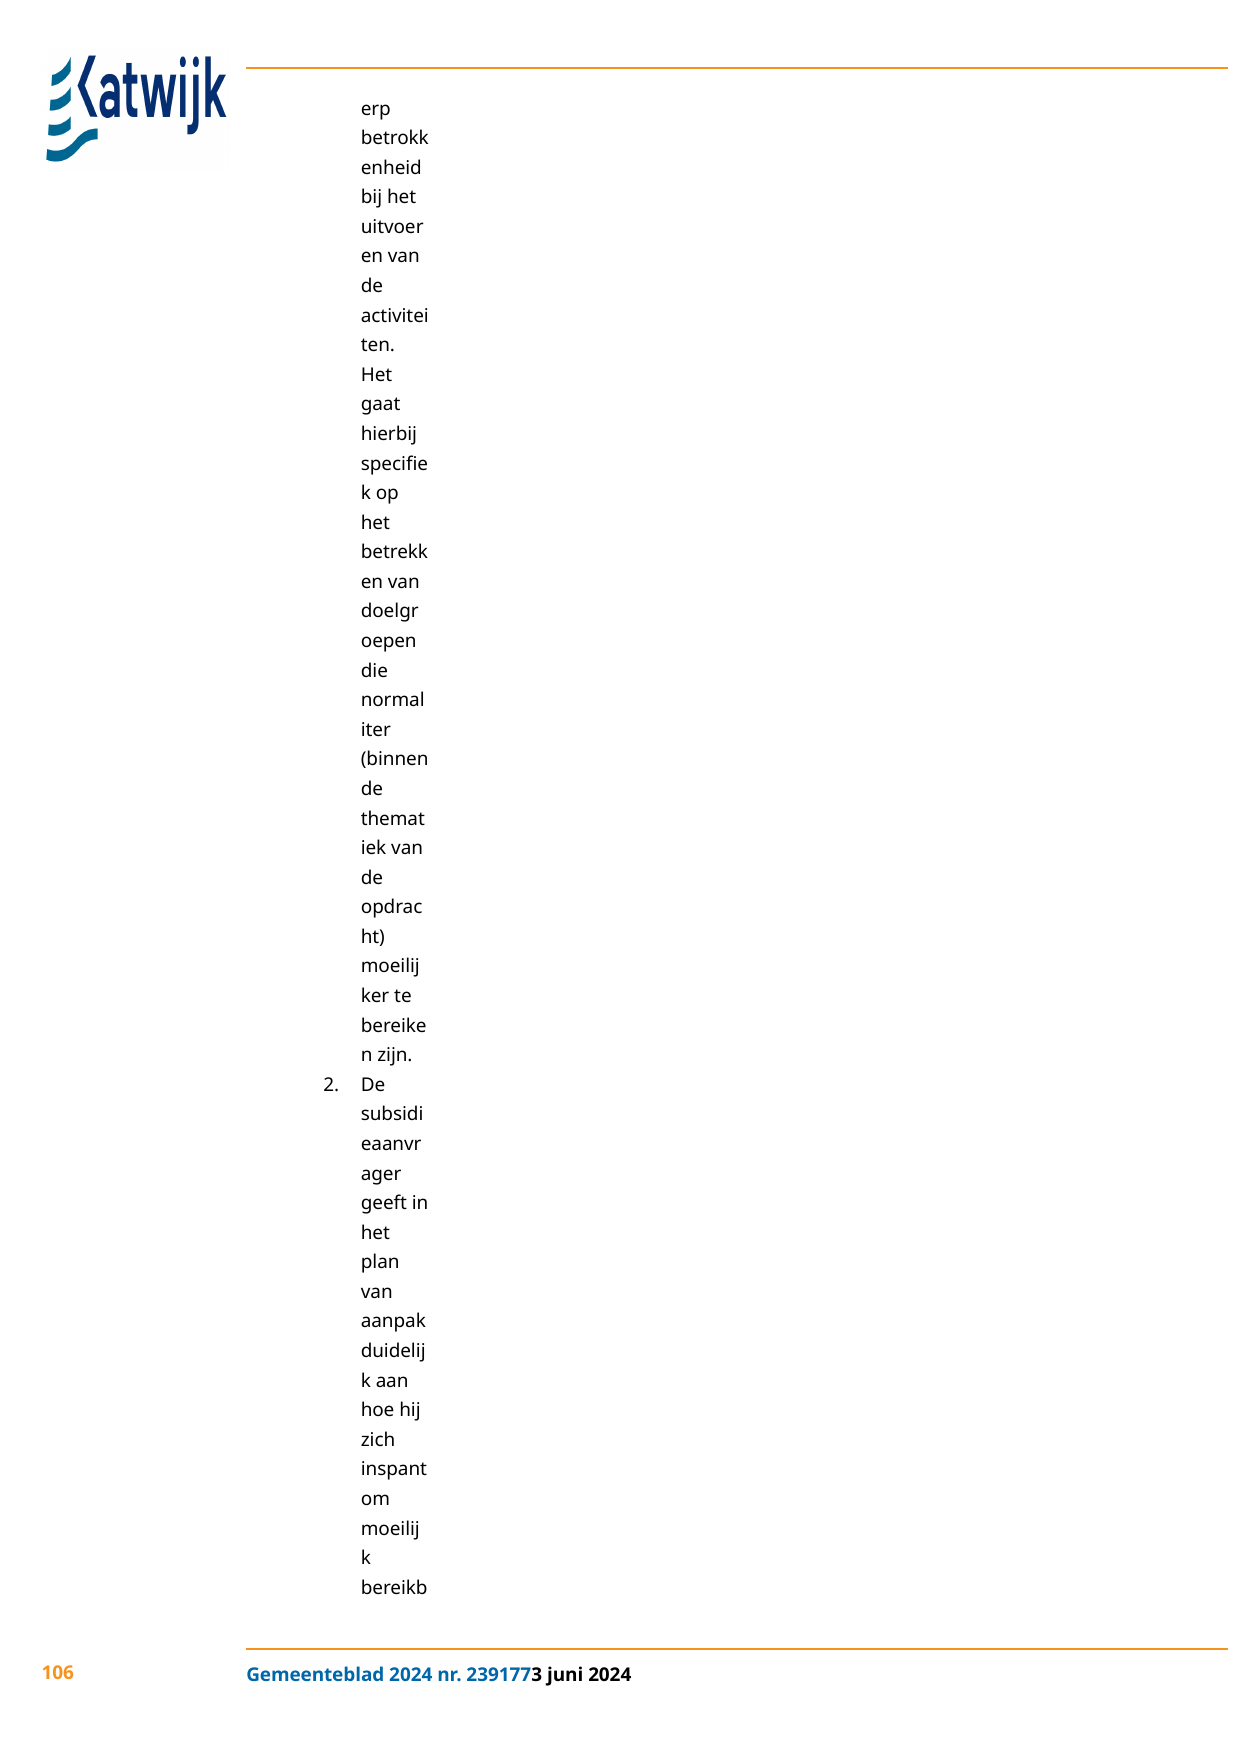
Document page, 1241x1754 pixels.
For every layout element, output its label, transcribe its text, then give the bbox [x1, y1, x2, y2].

table_cell [429, 95, 609, 1600]
picture [41, 47, 231, 172]
table_cell [971, 95, 1152, 1600]
table_cell erp betrokkenheid bij het uitvoeren van de activiteiten. Het gaat hierbij specifiek op het betrekken van doelgroepen die normaliter (binnen de thematiek van de opdracht) moeilijker te bereiken zijn. De subsidieaanvrager geeft in het plan van aanpak duidelijk aan hoe hij zich inspant om moeilijk bereikb [248, 95, 429, 1600]
table_cell [790, 95, 971, 1600]
table_cell - [609, 95, 790, 1600]
